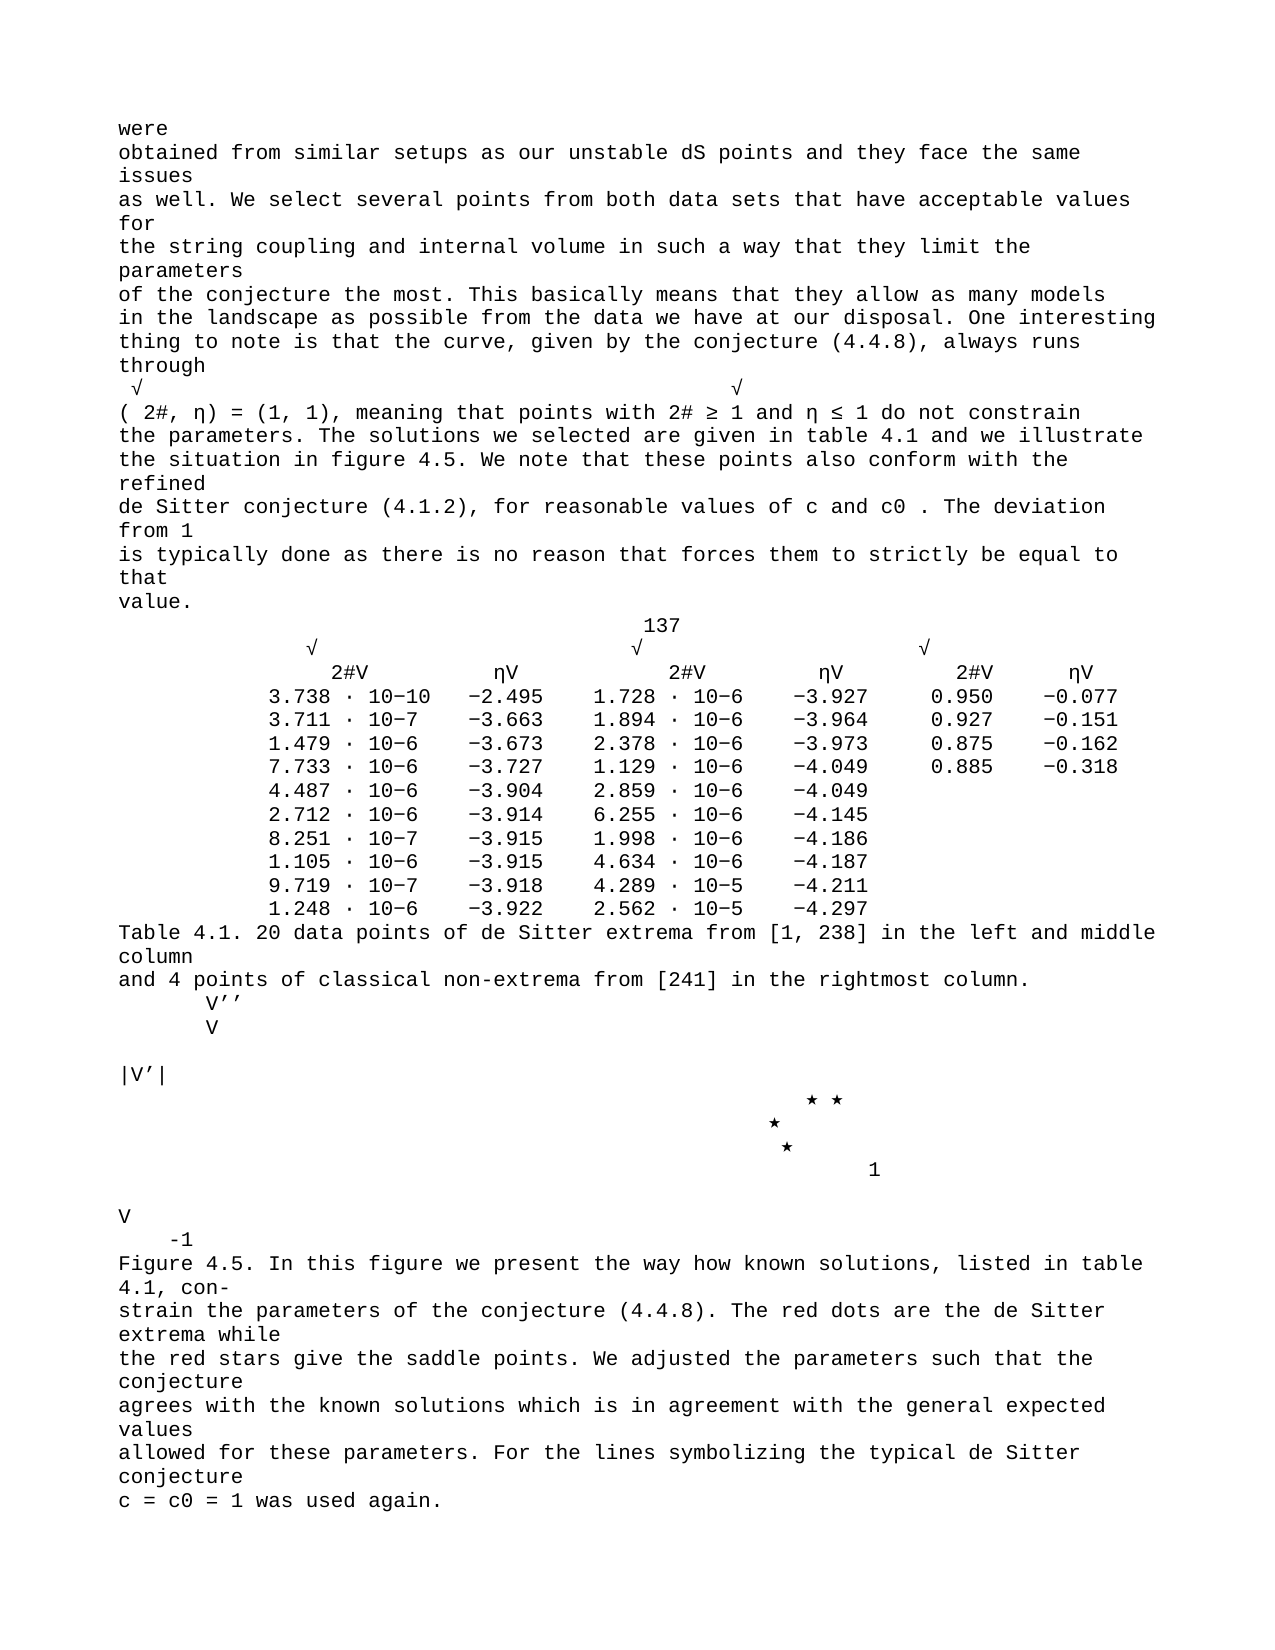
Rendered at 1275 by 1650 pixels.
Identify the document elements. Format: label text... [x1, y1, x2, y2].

text |V’| [118, 1040, 1157, 1088]
text 4.487 · 10−6 −3.904 2.859 · 10−6 −4.049 [118, 780, 1157, 804]
text 1.105 · 10−6 −3.915 4.634 · 10−6 −4.187 [118, 851, 1157, 875]
text allowed for these parameters. For the lines symbolizing the typical de Sitter conjecture [118, 1442, 1157, 1489]
text 2.712 · 10−6 −3.914 6.255 · 10−6 −4.145 [118, 804, 1157, 827]
text obtained from similar setups as our unstable dS points and they face the same issues [118, 142, 1157, 189]
text 137 [118, 615, 1157, 638]
text ★ [118, 1111, 1157, 1135]
text 3.711 · 10−7 −3.663 1.894 · 10−6 −3.964 0.927 −0.151 [118, 709, 1157, 733]
text V’’ [118, 993, 1157, 1017]
text 3.738 · 10−10 −2.495 1.728 · 10−6 −3.927 0.950 −0.077 [118, 686, 1157, 709]
text the situation in figure 4.5. We note that these points also conform with the refined [118, 449, 1157, 496]
text Table 4.1. 20 data points of de Sitter extrema from [1, 238] in the left and middle column [118, 922, 1157, 969]
text c = c0 = 1 was used again. [118, 1489, 1157, 1513]
text thing to note is that the curve, given by the conjecture (4.4.8), always runs through [118, 331, 1157, 378]
text the string coupling and internal volume in such a way that they limit the parameters [118, 236, 1157, 284]
text ★ ★ [118, 1088, 1157, 1111]
text 9.719 · 10−7 −3.918 4.289 · 10−5 −4.211 [118, 875, 1157, 898]
text and 4 points of classical non-extrema from [241] in the rightmost column. [118, 969, 1157, 993]
text √ √ [118, 378, 1157, 402]
text ★ [118, 1135, 1157, 1158]
text of the conjecture the most. This basically means that they allow as many models [118, 284, 1157, 307]
text 1.479 · 10−6 −3.673 2.378 · 10−6 −3.973 0.875 −0.162 [118, 733, 1157, 757]
text agrees with the known solutions which is in agreement with the general expected values [118, 1395, 1157, 1442]
text 1 [118, 1158, 1157, 1182]
text 2#V ηV 2#V ηV 2#V ηV [118, 662, 1157, 686]
text the red stars give the saddle points. We adjusted the parameters such that the conjecture [118, 1348, 1157, 1395]
text -1 [118, 1229, 1157, 1253]
text in the landscape as possible from the data we have at our disposal. One interesting [118, 307, 1157, 331]
text √ √ √ [118, 638, 1157, 662]
text ( 2#, η) = (1, 1), meaning that points with 2# ≥ 1 and η ≤ 1 do not constrain [118, 402, 1157, 426]
text as well. We select several points from both data sets that have acceptable values for [118, 189, 1157, 236]
text V [118, 1182, 1157, 1229]
text Figure 4.5. In this figure we present the way how known solutions, listed in table 4.1, con- [118, 1253, 1157, 1300]
text value. [118, 591, 1157, 615]
text V [118, 1017, 1157, 1040]
text 8.251 · 10−7 −3.915 1.998 · 10−6 −4.186 [118, 827, 1157, 851]
text 1.248 · 10−6 −3.922 2.562 · 10−5 −4.297 [118, 898, 1157, 922]
text were [118, 118, 1157, 142]
text 7.733 · 10−6 −3.727 1.129 · 10−6 −4.049 0.885 −0.318 [118, 757, 1157, 780]
text is typically done as there is no reason that forces them to strictly be equal to that [118, 544, 1157, 591]
text strain the parameters of the conjecture (4.4.8). The red dots are the de Sitter extrema while [118, 1300, 1157, 1348]
text the parameters. The solutions we selected are given in table 4.1 and we illustrate [118, 426, 1157, 449]
text de Sitter conjecture (4.1.2), for reasonable values of c and c0 . The deviation from 1 [118, 496, 1157, 544]
